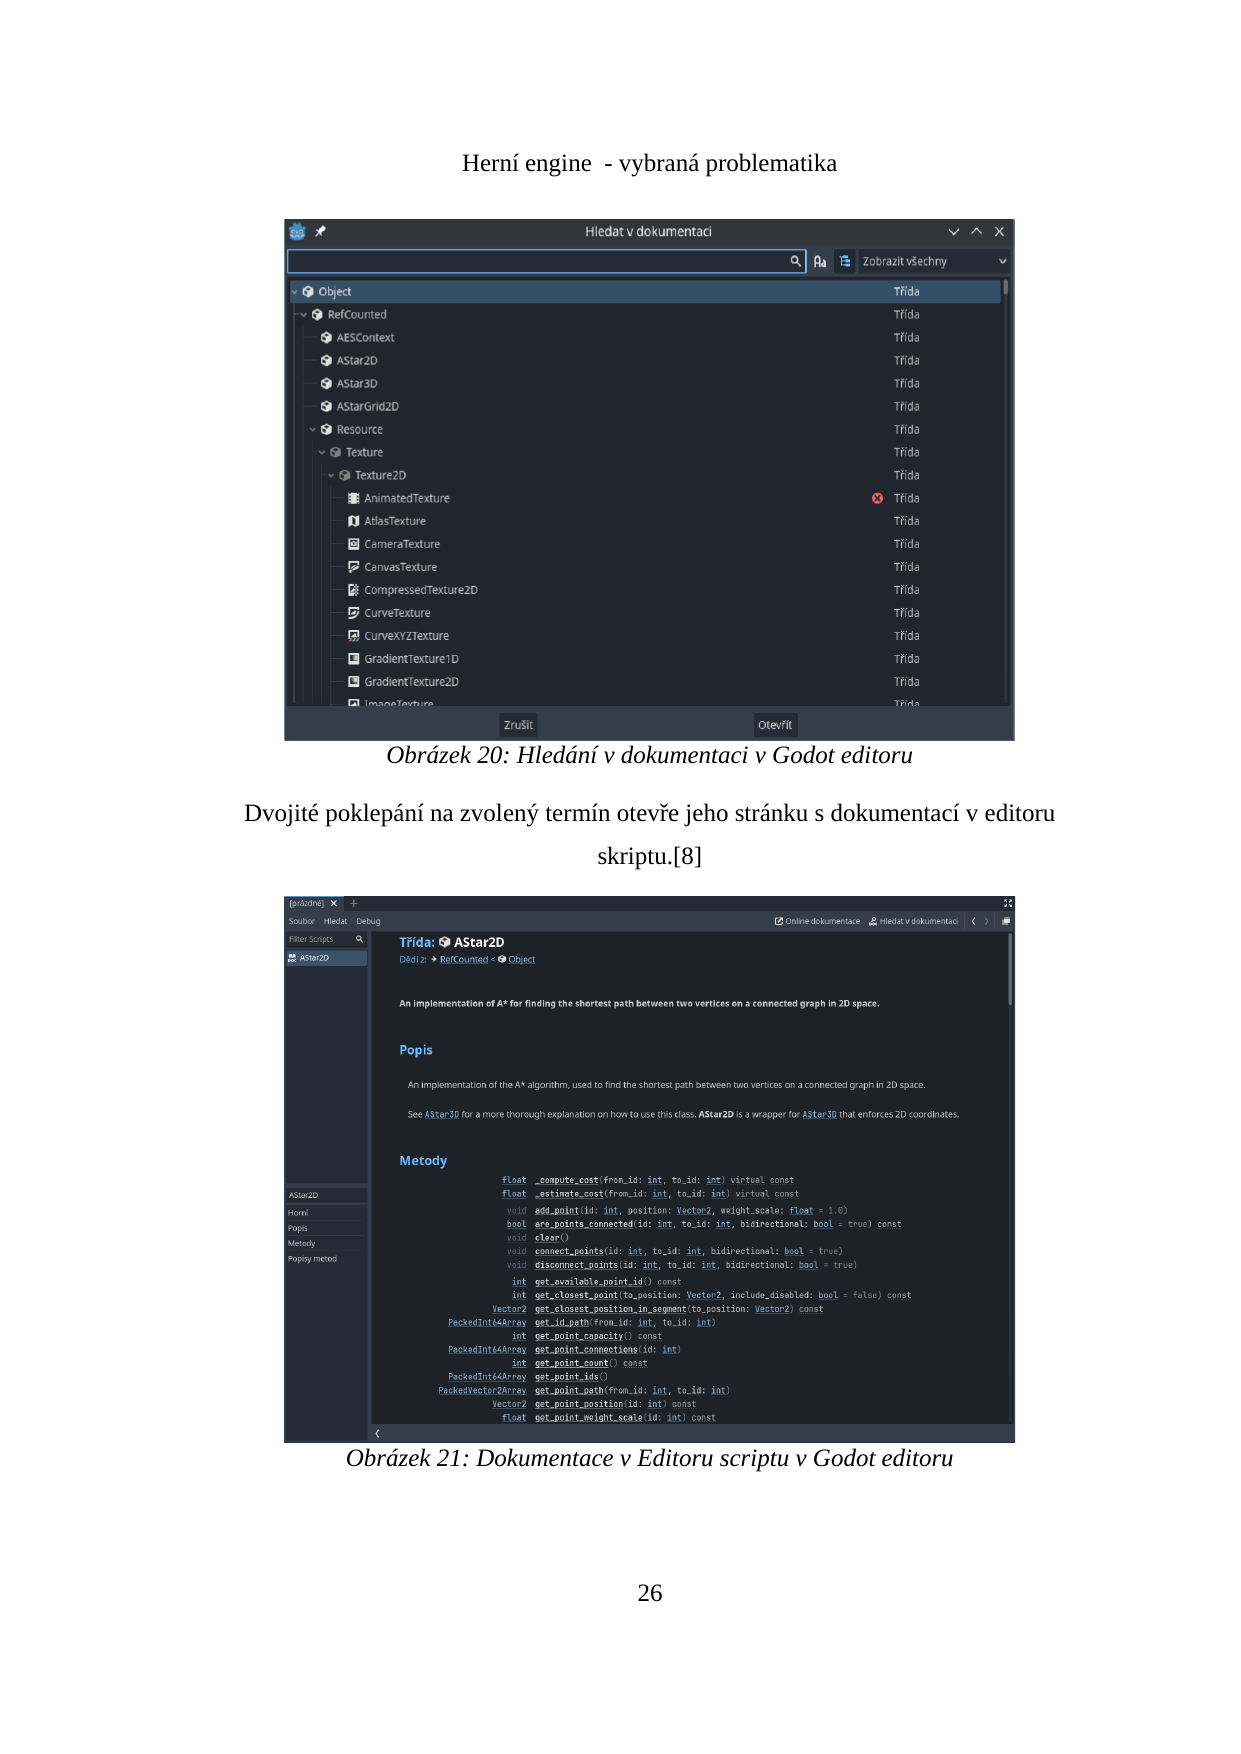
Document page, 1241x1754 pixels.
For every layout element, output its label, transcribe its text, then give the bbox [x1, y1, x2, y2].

text Obrázek 20: Hledání v dokumentaci v Godot editoru [284, 741, 1015, 769]
text Dvojité poklepání na zvolený termín otevře jeho stránku s dokumentací v editoru skriptu.[8] [207, 798, 1093, 1472]
picture [284, 219, 1015, 741]
picture [284, 896, 1016, 1443]
text Obrázek 21: Dokumentace v Editoru scriptu v Godot editoru [284, 1443, 1015, 1472]
